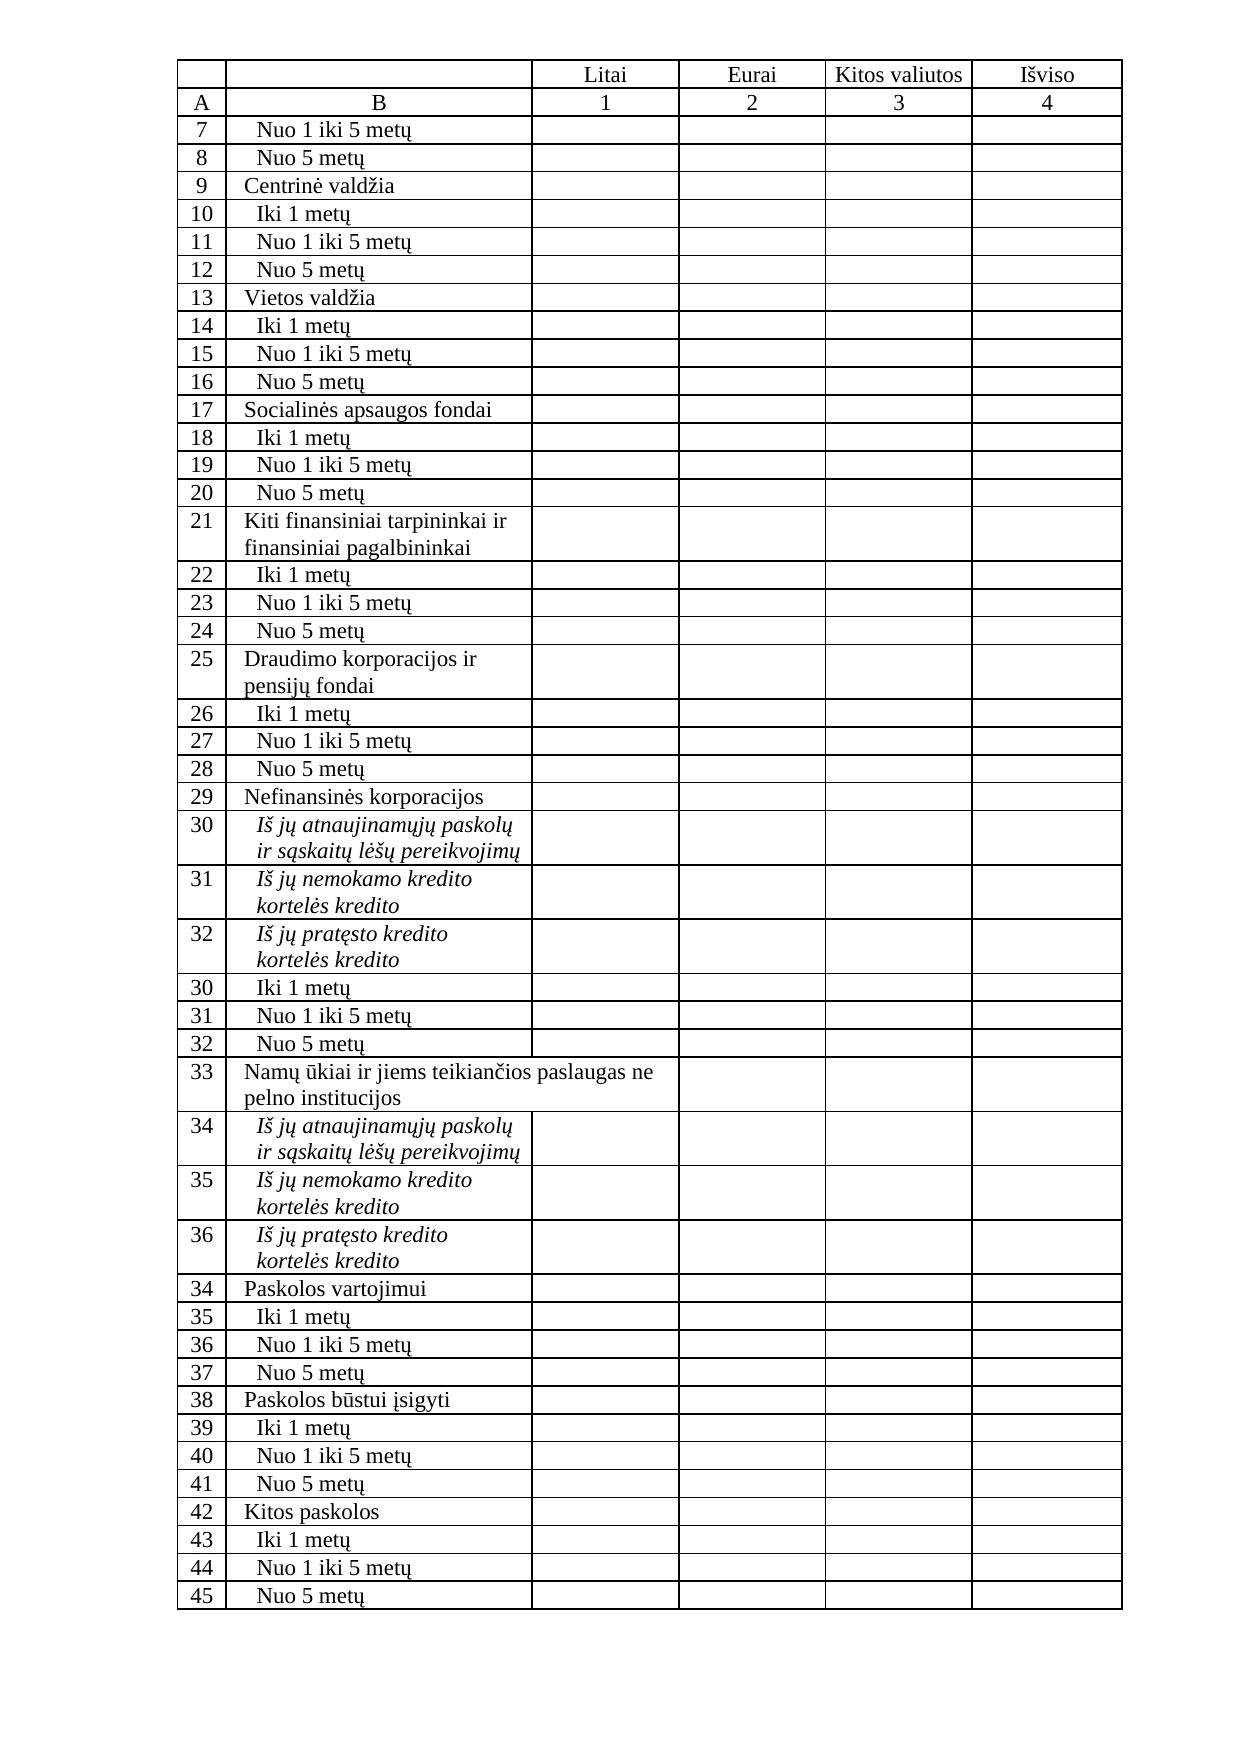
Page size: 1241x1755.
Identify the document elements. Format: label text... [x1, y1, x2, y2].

table_cell [680, 1331, 825, 1357]
table_cell Iki 1 metų [227, 974, 531, 1000]
table_cell [973, 1112, 1121, 1165]
table_header Litai [533, 61, 678, 87]
table_cell [680, 228, 825, 254]
table_cell [826, 811, 971, 864]
table_cell Centrinė valdžia [227, 172, 531, 199]
table_cell [533, 645, 678, 698]
table_cell Nuo 5 metų [227, 617, 531, 644]
table_cell [973, 228, 1121, 254]
table_cell [973, 1058, 1121, 1111]
table_cell [533, 700, 678, 726]
table_cell 22 [178, 562, 225, 588]
table_cell Iš jų nemokamo kredito kortelės kredito [227, 1166, 531, 1219]
table_header Eurai [680, 61, 825, 87]
table_cell [973, 1470, 1121, 1497]
table_cell [973, 368, 1121, 394]
table_cell 4 [973, 89, 1121, 115]
table_cell 34 [178, 1275, 225, 1301]
table_cell 18 [178, 424, 225, 450]
table_cell [826, 562, 971, 588]
table_cell Nuo 1 iki 5 metų [227, 1331, 531, 1357]
table_cell 33 [178, 1058, 225, 1111]
table_cell [973, 172, 1121, 199]
table_cell [533, 1166, 678, 1219]
table_cell 19 [178, 452, 225, 478]
table_cell [973, 200, 1121, 227]
table_cell [533, 920, 678, 972]
table_cell [973, 507, 1121, 560]
table_cell [973, 1303, 1121, 1329]
table_cell 29 [178, 783, 225, 810]
table_cell 31 [178, 866, 225, 918]
table_cell [680, 974, 825, 1000]
table_cell 41 [178, 1470, 225, 1497]
table_cell [826, 1526, 971, 1552]
table_cell [680, 1470, 825, 1497]
table_cell 2 [680, 89, 825, 115]
table_cell [826, 396, 971, 422]
table_cell [680, 645, 825, 698]
table_cell 7 [178, 117, 225, 143]
table_cell [973, 866, 1121, 918]
table_cell [533, 1030, 678, 1056]
table_cell B [227, 89, 531, 115]
table_cell [973, 783, 1121, 810]
table_cell [533, 1498, 678, 1524]
table_cell [533, 562, 678, 588]
table_cell [973, 920, 1121, 972]
table_cell [680, 1303, 825, 1329]
table_cell [533, 1221, 678, 1273]
table_cell [826, 590, 971, 616]
table_cell Iki 1 metų [227, 200, 531, 227]
table_cell [826, 452, 971, 478]
table_cell 45 [178, 1582, 225, 1608]
table_cell [826, 1498, 971, 1524]
table_cell [680, 200, 825, 227]
table_cell 11 [178, 228, 225, 254]
table_cell [973, 617, 1121, 644]
table_cell [973, 590, 1121, 616]
table_cell 26 [178, 700, 225, 726]
table_cell Nuo 1 iki 5 metų [227, 117, 531, 143]
table_cell 9 [178, 172, 225, 199]
table_cell [680, 117, 825, 143]
table_cell [680, 700, 825, 726]
table_cell [533, 368, 678, 394]
table_cell [533, 1303, 678, 1329]
table_cell [533, 974, 678, 1000]
table_cell [973, 728, 1121, 754]
table_cell [680, 756, 825, 782]
table_cell [973, 145, 1121, 171]
table_cell 42 [178, 1498, 225, 1524]
table_cell [533, 480, 678, 506]
table_cell [826, 117, 971, 143]
table_cell [826, 645, 971, 698]
table_cell [680, 1526, 825, 1552]
table_cell [973, 1554, 1121, 1580]
table_cell [533, 1526, 678, 1552]
table_cell Nuo 5 metų [227, 368, 531, 394]
table_cell [533, 1002, 678, 1028]
table_cell [973, 974, 1121, 1000]
table_cell Nuo 5 metų [227, 256, 531, 282]
table_cell [533, 617, 678, 644]
table_header [178, 61, 225, 87]
table_cell [826, 172, 971, 199]
table_cell [680, 1359, 825, 1385]
table_cell [533, 1275, 678, 1301]
table_cell 17 [178, 396, 225, 422]
table_cell [680, 1442, 825, 1469]
table_cell [826, 920, 971, 972]
table_cell 43 [178, 1526, 225, 1552]
table_cell [973, 1359, 1121, 1385]
table_cell A [178, 89, 225, 115]
table_cell Nuo 5 metų [227, 1470, 531, 1497]
table_cell [826, 312, 971, 338]
table_cell [680, 172, 825, 199]
table_cell Iš jų pratęsto kredito kortelės kredito [227, 920, 531, 972]
table_cell [680, 1275, 825, 1301]
table_cell Nuo 5 metų [227, 1582, 531, 1608]
table_cell [973, 811, 1121, 864]
table_cell Iki 1 metų [227, 562, 531, 588]
table_cell 39 [178, 1415, 225, 1441]
table_cell 23 [178, 590, 225, 616]
table_cell [680, 1166, 825, 1219]
table_cell 36 [178, 1331, 225, 1357]
table_cell [826, 728, 971, 754]
table_cell [680, 728, 825, 754]
table_cell [826, 700, 971, 726]
table_cell Iki 1 metų [227, 1303, 531, 1329]
table_cell Nefinansinės korporacijos [227, 783, 531, 810]
table_cell 28 [178, 756, 225, 782]
table_cell 8 [178, 145, 225, 171]
table_cell [973, 1415, 1121, 1441]
table_cell [973, 1442, 1121, 1469]
table_cell [973, 480, 1121, 506]
table_cell [973, 1030, 1121, 1056]
table_cell [680, 507, 825, 560]
table_cell [826, 1221, 971, 1273]
table_cell Kitos paskolos [227, 1498, 531, 1524]
table_cell Nuo 5 metų [227, 756, 531, 782]
table_cell [533, 340, 678, 366]
table_cell [826, 1002, 971, 1028]
table_cell [826, 368, 971, 394]
table_cell [826, 424, 971, 450]
table_cell [680, 424, 825, 450]
table_cell [826, 507, 971, 560]
table_cell Iki 1 metų [227, 1526, 531, 1552]
table_cell [826, 145, 971, 171]
table_cell [680, 1002, 825, 1028]
table_cell [973, 1221, 1121, 1273]
table_cell [826, 256, 971, 282]
table_cell [533, 756, 678, 782]
table_cell [680, 145, 825, 171]
table_cell [680, 1058, 825, 1111]
table_header Išviso [973, 61, 1121, 87]
table_cell 34 [178, 1112, 225, 1165]
table_cell Nuo 1 iki 5 metų [227, 1554, 531, 1580]
table_cell Iš jų pratęsto kredito kortelės kredito [227, 1221, 531, 1273]
table_cell Iki 1 metų [227, 700, 531, 726]
table_cell 44 [178, 1554, 225, 1580]
table_cell Iki 1 metų [227, 424, 531, 450]
table_cell [826, 1030, 971, 1056]
table_cell [973, 562, 1121, 588]
table_cell [680, 1554, 825, 1580]
table_cell 10 [178, 200, 225, 227]
table_cell Iš jų nemokamo kredito kortelės kredito [227, 866, 531, 918]
table_cell [680, 1221, 825, 1273]
table_cell [680, 617, 825, 644]
table_cell [973, 645, 1121, 698]
table_cell [826, 1442, 971, 1469]
table_cell 25 [178, 645, 225, 698]
table_cell [533, 590, 678, 616]
table_cell [680, 452, 825, 478]
table_header [227, 61, 531, 87]
table_cell [973, 756, 1121, 782]
table_cell [533, 783, 678, 810]
table_cell [533, 1331, 678, 1357]
table_cell 32 [178, 920, 225, 972]
table_cell [973, 1582, 1121, 1608]
table_cell [680, 920, 825, 972]
table_cell 16 [178, 368, 225, 394]
table_cell [533, 424, 678, 450]
table_cell Vietos valdžia [227, 284, 531, 310]
table_cell [826, 1415, 971, 1441]
table_cell [973, 117, 1121, 143]
table_cell Nuo 5 metų [227, 1359, 531, 1385]
table_cell [533, 728, 678, 754]
table_cell [826, 756, 971, 782]
table_cell [826, 200, 971, 227]
table_cell [680, 1112, 825, 1165]
table_cell 15 [178, 340, 225, 366]
table_cell [533, 396, 678, 422]
table_cell Namų ūkiai ir jiems teikiančios paslaugas ne pelno institucijos [227, 1058, 678, 1111]
table_cell Nuo 1 iki 5 metų [227, 590, 531, 616]
table_cell [973, 396, 1121, 422]
table_cell [533, 312, 678, 338]
table_cell [826, 1470, 971, 1497]
table_cell [973, 340, 1121, 366]
table_cell [973, 452, 1121, 478]
table_cell 30 [178, 811, 225, 864]
table_cell [680, 396, 825, 422]
table_cell [973, 1498, 1121, 1524]
table_cell Draudimo korporacijos ir pensijų fondai [227, 645, 531, 698]
table_cell [973, 1002, 1121, 1028]
table_cell Nuo 5 metų [227, 1030, 531, 1056]
table_cell [533, 1112, 678, 1165]
table_cell [533, 117, 678, 143]
table_cell 40 [178, 1442, 225, 1469]
table_cell [826, 1359, 971, 1385]
table_cell [826, 284, 971, 310]
table_cell [826, 1112, 971, 1165]
table_cell Nuo 1 iki 5 metų [227, 1002, 531, 1028]
table_cell [826, 866, 971, 918]
table_cell [973, 700, 1121, 726]
table_cell Iš jų atnaujinamųjų paskolų ir sąskaitų lėšų pereikvojimų [227, 811, 531, 864]
table_cell [973, 312, 1121, 338]
table_cell [973, 284, 1121, 310]
table_cell [533, 811, 678, 864]
table_cell [533, 1582, 678, 1608]
table_cell Nuo 5 metų [227, 145, 531, 171]
table_cell [680, 1582, 825, 1608]
table_cell [533, 507, 678, 560]
table_cell [680, 1415, 825, 1441]
table_cell 20 [178, 480, 225, 506]
table_cell [680, 256, 825, 282]
table_cell [826, 617, 971, 644]
table_cell [973, 1331, 1121, 1357]
table_cell 31 [178, 1002, 225, 1028]
table_cell Iki 1 metų [227, 312, 531, 338]
table_cell [826, 1166, 971, 1219]
table_cell [973, 1526, 1121, 1552]
table_cell 14 [178, 312, 225, 338]
table_cell [533, 1387, 678, 1413]
table_cell [973, 1166, 1121, 1219]
table_cell 32 [178, 1030, 225, 1056]
table_cell [826, 340, 971, 366]
table_cell [826, 1058, 971, 1111]
table_cell 38 [178, 1387, 225, 1413]
table_cell [533, 1415, 678, 1441]
table_cell 3 [826, 89, 971, 115]
table_cell [826, 1331, 971, 1357]
table_cell [826, 974, 971, 1000]
table_cell [680, 480, 825, 506]
table_cell Paskolos būstui įsigyti [227, 1387, 531, 1413]
table_cell [973, 1387, 1121, 1413]
table_cell [680, 562, 825, 588]
table_cell [826, 1387, 971, 1413]
table_cell [680, 312, 825, 338]
table_cell 37 [178, 1359, 225, 1385]
table_cell Nuo 1 iki 5 metų [227, 452, 531, 478]
table_cell [826, 228, 971, 254]
table_cell 21 [178, 507, 225, 560]
table_cell [533, 172, 678, 199]
table_cell [680, 368, 825, 394]
table_cell [973, 424, 1121, 450]
table_cell Nuo 1 iki 5 metų [227, 728, 531, 754]
table_cell [680, 1498, 825, 1524]
table_cell 1 [533, 89, 678, 115]
table_cell Nuo 1 iki 5 metų [227, 1442, 531, 1469]
table_cell [680, 866, 825, 918]
table_cell 35 [178, 1166, 225, 1219]
table_cell [826, 1303, 971, 1329]
table_cell [680, 1030, 825, 1056]
table_cell [826, 1582, 971, 1608]
table_cell 12 [178, 256, 225, 282]
table_cell [533, 228, 678, 254]
table_cell Kiti finansiniai tarpininkai ir finansiniai pagalbininkai [227, 507, 531, 560]
table_cell [973, 1275, 1121, 1301]
table_cell [680, 340, 825, 366]
table_cell Nuo 1 iki 5 metų [227, 228, 531, 254]
table_cell [533, 1359, 678, 1385]
table_cell 36 [178, 1221, 225, 1273]
table_cell [533, 1554, 678, 1580]
table_cell 35 [178, 1303, 225, 1329]
table_cell 13 [178, 284, 225, 310]
table_cell [973, 256, 1121, 282]
table_cell [680, 1387, 825, 1413]
table_cell [533, 1470, 678, 1497]
table_cell Socialinės apsaugos fondai [227, 396, 531, 422]
table_cell Iš jų atnaujinamųjų paskolų ir sąskaitų lėšų pereikvojimų [227, 1112, 531, 1165]
table_cell [826, 783, 971, 810]
table_cell [533, 145, 678, 171]
table_cell [533, 284, 678, 310]
table_cell [826, 1275, 971, 1301]
table_header Kitos valiutos [826, 61, 971, 87]
table_cell Nuo 5 metų [227, 480, 531, 506]
table_cell [533, 256, 678, 282]
table_cell [680, 811, 825, 864]
table_cell Nuo 1 iki 5 metų [227, 340, 531, 366]
table_cell 27 [178, 728, 225, 754]
table_cell Iki 1 metų [227, 1415, 531, 1441]
table_cell 30 [178, 974, 225, 1000]
table_cell [533, 866, 678, 918]
table_cell 24 [178, 617, 225, 644]
table_cell [680, 590, 825, 616]
table_cell Paskolos vartojimui [227, 1275, 531, 1301]
table_cell [533, 452, 678, 478]
table_cell [826, 1554, 971, 1580]
table_cell [680, 284, 825, 310]
table_cell [680, 783, 825, 810]
table_cell [533, 200, 678, 227]
table_cell [533, 1442, 678, 1469]
table_cell [826, 480, 971, 506]
